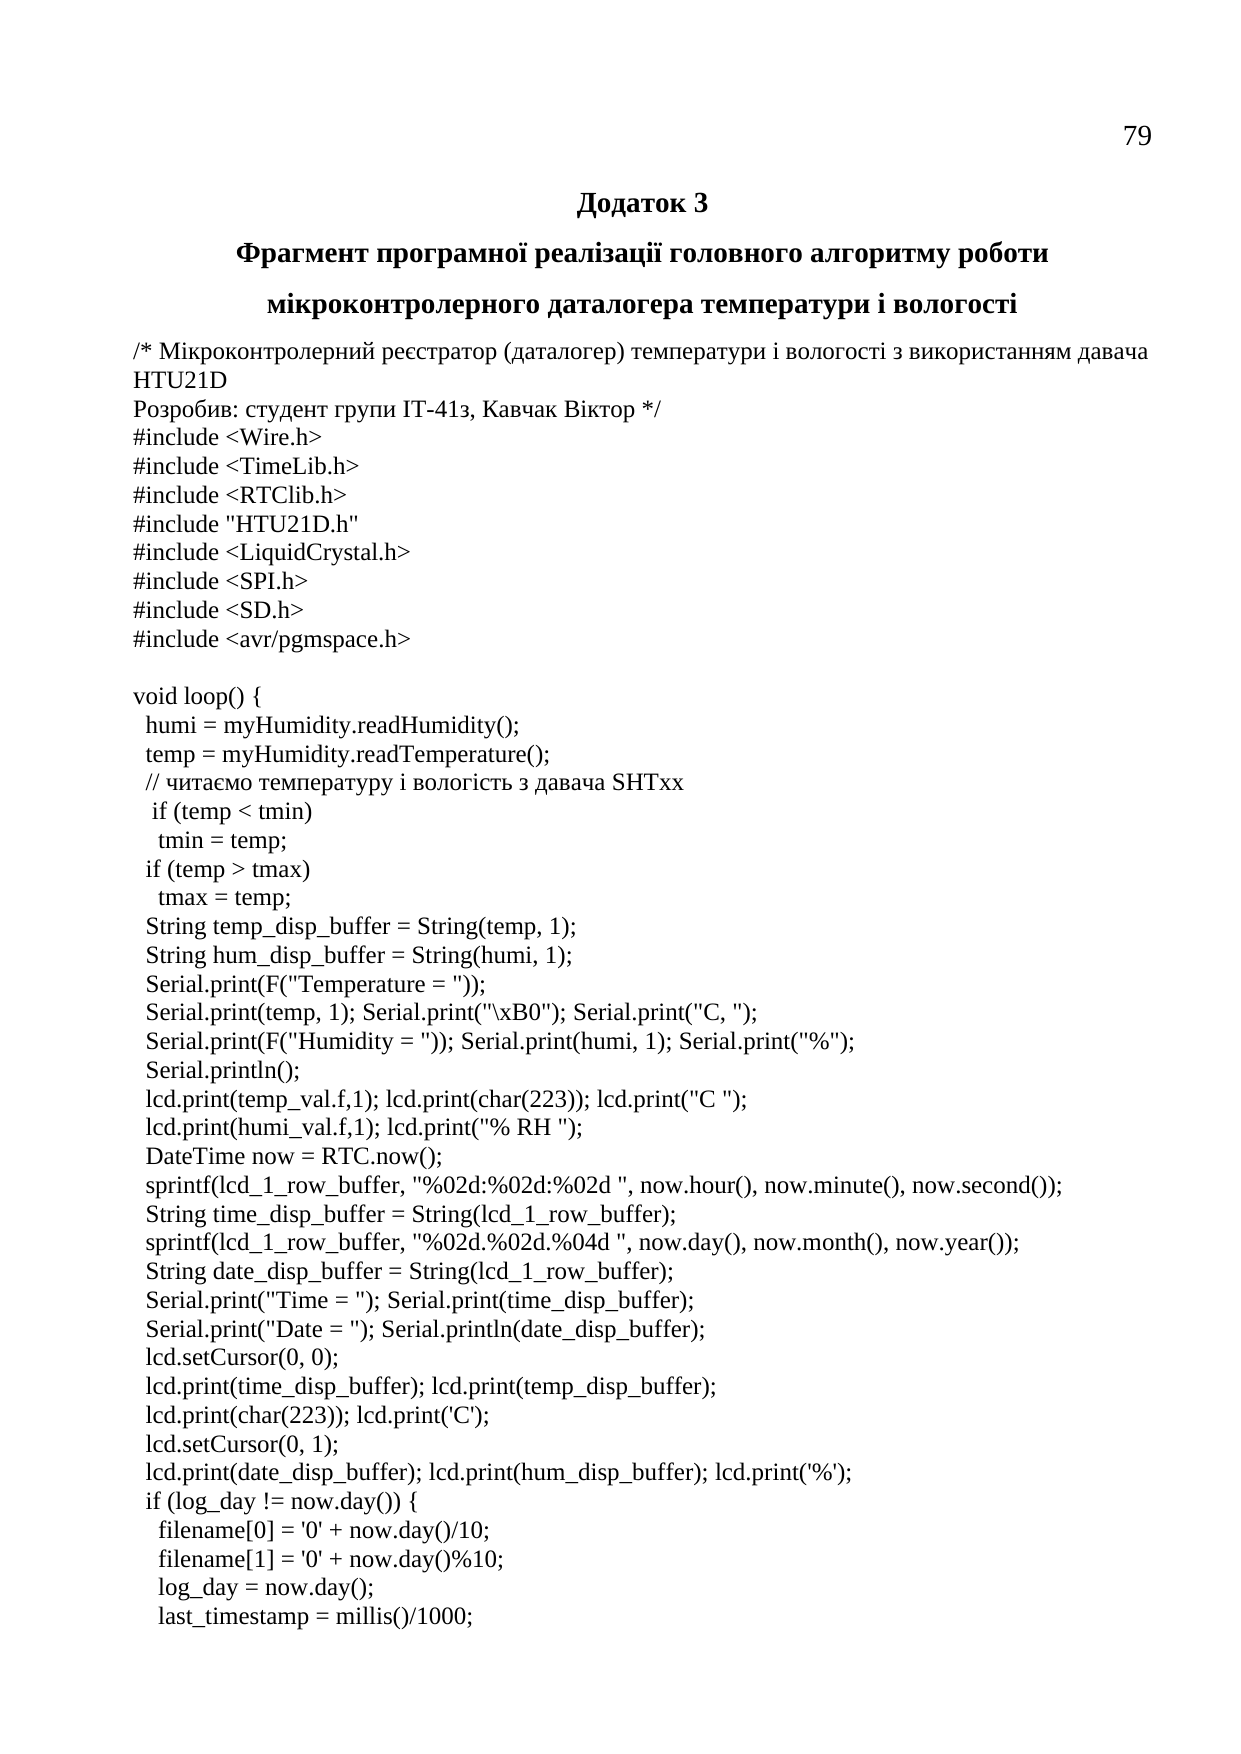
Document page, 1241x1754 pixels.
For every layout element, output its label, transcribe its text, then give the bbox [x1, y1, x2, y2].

text last_timestamp = millis()/1000; [133, 1601, 1152, 1630]
text tmax = temp; [133, 882, 1152, 911]
text #include <LiquidCrystal.h> [133, 537, 1152, 566]
text lcd.print(temp_val.f,1); lcd.print(char(223)); lcd.print("C "); [133, 1084, 1152, 1112]
text temp = myHumidity.readTemperature(); [133, 739, 1152, 767]
text #include <avr/pgmspace.h> [133, 624, 1152, 652]
text sprintf(lcd_1_row_buffer, "%02d:%02d:%02d ", now.hour(), now.minute(), now.second()); [133, 1170, 1152, 1199]
text if (temp < tmin) [133, 796, 1152, 825]
text filename[1] = '0' + now.day()%10; [133, 1544, 1152, 1572]
text String time_disp_buffer = String(lcd_1_row_buffer); [133, 1199, 1152, 1227]
text String hum_disp_buffer = String(humi, 1); [133, 940, 1152, 969]
text lcd.setCursor(0, 1); [133, 1429, 1152, 1457]
text #include "HTU21D.h" [133, 509, 1152, 537]
text #include <RTClib.h> [133, 480, 1152, 509]
text Serial.println(); [133, 1055, 1152, 1084]
text tmin = temp; [133, 825, 1152, 854]
text #include <Wire.h> [133, 422, 1152, 451]
text lcd.print(char(223)); lcd.print('C'); [133, 1400, 1152, 1429]
text #include <SD.h> [133, 595, 1152, 624]
text DateTime now = RTC.now(); [133, 1141, 1152, 1170]
text Фрагмент програмної реалізації головного алгоритму роботи мікроконтролерного даталогера температури і вологості [133, 236, 1152, 319]
text Serial.print("Time = "); Serial.print(time_disp_buffer); [133, 1285, 1152, 1314]
text sprintf(lcd_1_row_buffer, "%02d.%02d.%04d ", now.day(), now.month(), now.year()); [133, 1227, 1152, 1256]
text Serial.print(temp, 1); Serial.print("\xB0"); Serial.print("C, "); [133, 997, 1152, 1026]
text log_day = now.day(); [133, 1572, 1152, 1601]
text lcd.print(date_disp_buffer); lcd.print(hum_disp_buffer); lcd.print('%'); [133, 1457, 1152, 1486]
text if (log_day != now.day()) { [133, 1486, 1152, 1515]
text humi = myHumidity.readHumidity(); [133, 710, 1152, 739]
text void loop() { [133, 681, 1152, 710]
text Serial.print("Date = "); Serial.println(date_disp_buffer); [133, 1314, 1152, 1342]
text String temp_disp_buffer = String(temp, 1); [133, 911, 1152, 940]
text #include <SPI.h> [133, 566, 1152, 595]
text /* Мікроконтролерний реєстратор (даталогер) температури і вологості з використанням давача HTU21D [133, 336, 1152, 394]
text filename[0] = '0' + now.day()/10; [133, 1515, 1152, 1544]
text Serial.print(F("Temperature = ")); [133, 969, 1152, 997]
text lcd.print(humi_val.f,1); lcd.print("% RH "); [133, 1112, 1152, 1141]
text Розробив: студент групи ІТ-41з, Кавчак Віктор */ [133, 394, 1152, 422]
text lcd.setCursor(0, 0); [133, 1342, 1152, 1371]
text #include <TimeLib.h> [133, 451, 1152, 480]
text Додаток 3 [133, 185, 1152, 219]
text Serial.print(F("Humidity = ")); Serial.print(humi, 1); Serial.print("%"); [133, 1026, 1152, 1055]
text // читаємо температуру і вологість з давача SHTxx [133, 767, 1152, 796]
text if (temp > tmax) [133, 854, 1152, 882]
text String date_disp_buffer = String(lcd_1_row_buffer); [133, 1256, 1152, 1285]
text lcd.print(time_disp_buffer); lcd.print(temp_disp_buffer); [133, 1371, 1152, 1400]
